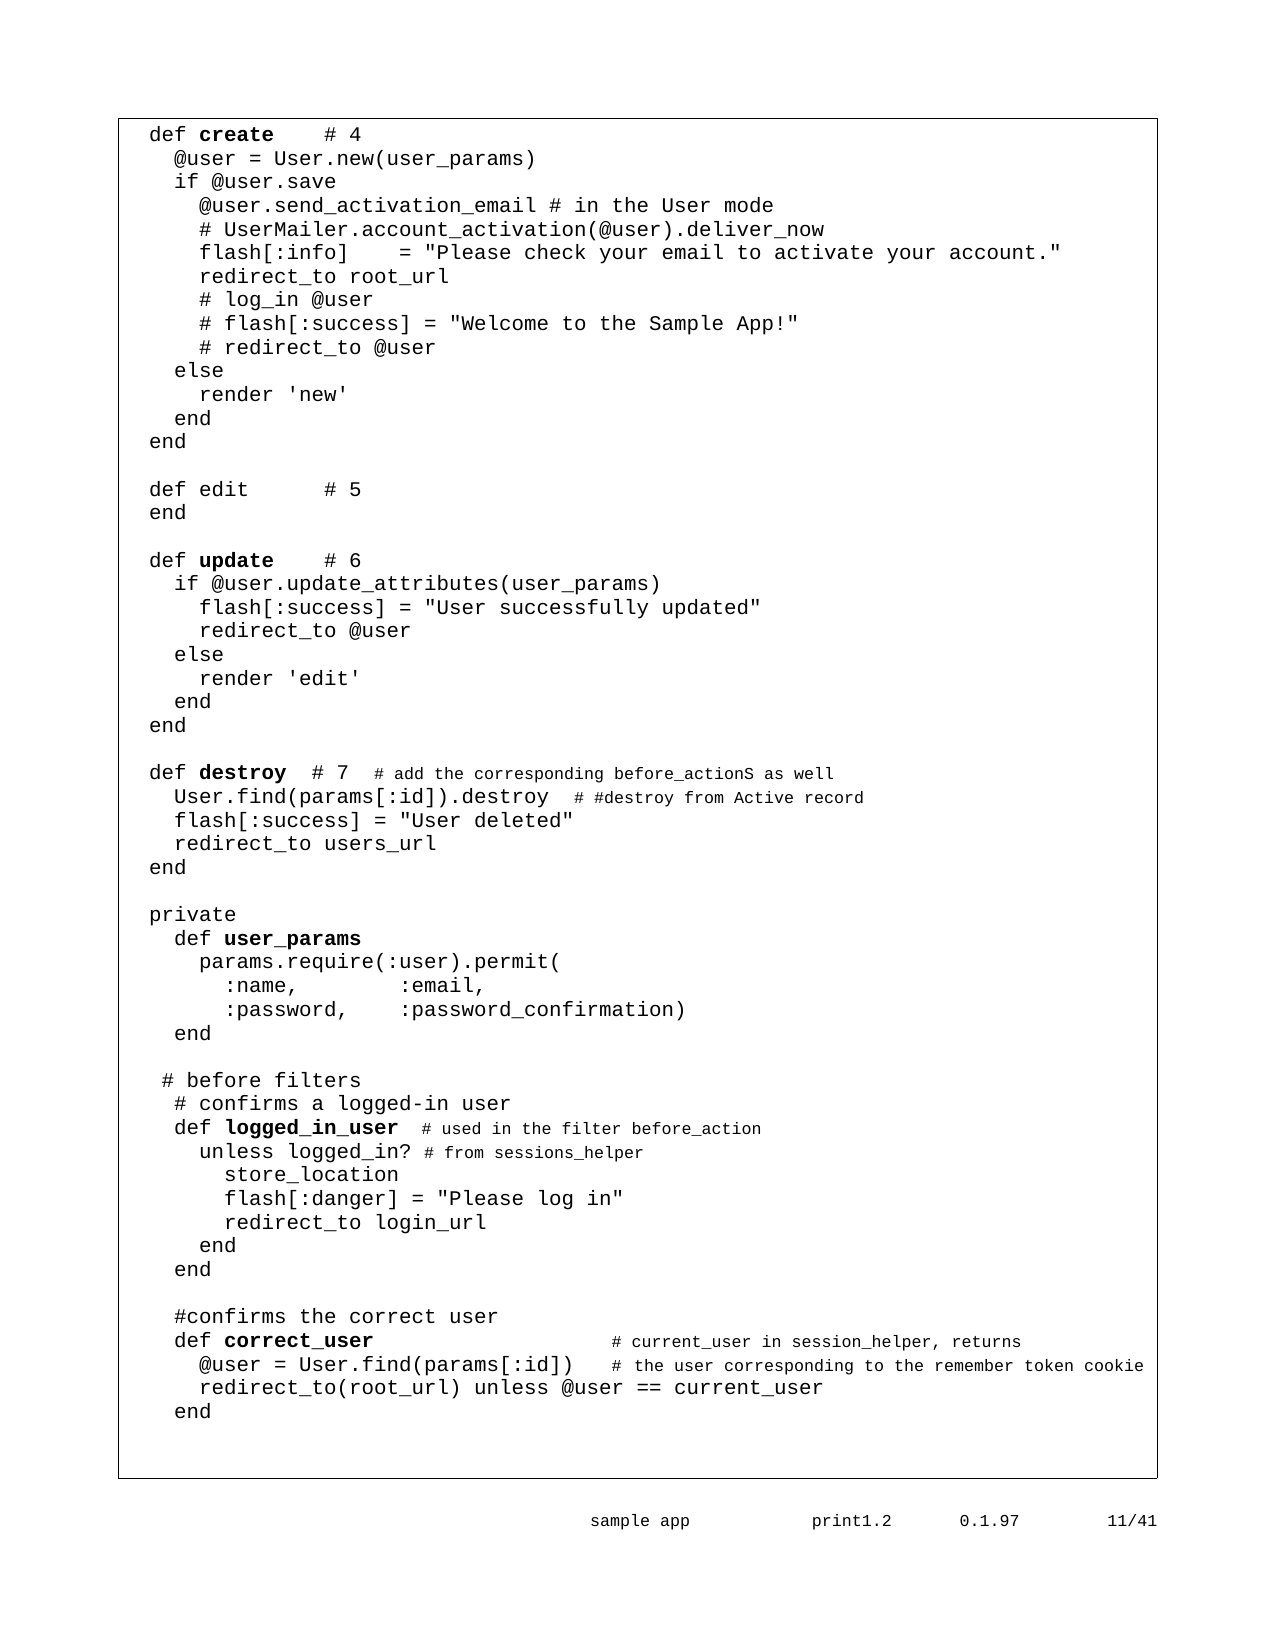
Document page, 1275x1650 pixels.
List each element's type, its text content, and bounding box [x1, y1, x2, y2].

table_header def create # 4 @user = User.new(user_params) if @user.save @user.send_activation_email # in the User mode # UserMailer.account_activation(@user).deliver_now flash[:info] = "Please check your email to activate your account." redirect_to root_url # log_in @user # flash[:success] = "Welcome to the Sample App!" # redirect_to @user else render 'new' end end def edit # 5 end def update # 6 if @user.update_attributes(user_params) flash[:success] = "User successfully updated" redirect_to @user else render 'edit' end end def destroy # 7 # add the corresponding before_actionS as well User.find(params[:id]).destroy # #destroy from Active record flash[:success] = "User deleted" redirect_to users_url end private def user_params params.require(:user).permit( :name, :email, :password, :password_confirmation) end # before filters # confirms a logged-in user def logged_in_user # used in the filter before_action unless logged_in? # from sessions_helper store_location flash[:danger] = "Please log in" redirect_to login_url end end #confirms the correct user def correct_user # current_user in session_helper, returns @user = User.find(params[:id]) # the user corresponding to the remember token cookie redirect_to(root_url) unless @user == current_user end [119, 119, 1157, 1477]
